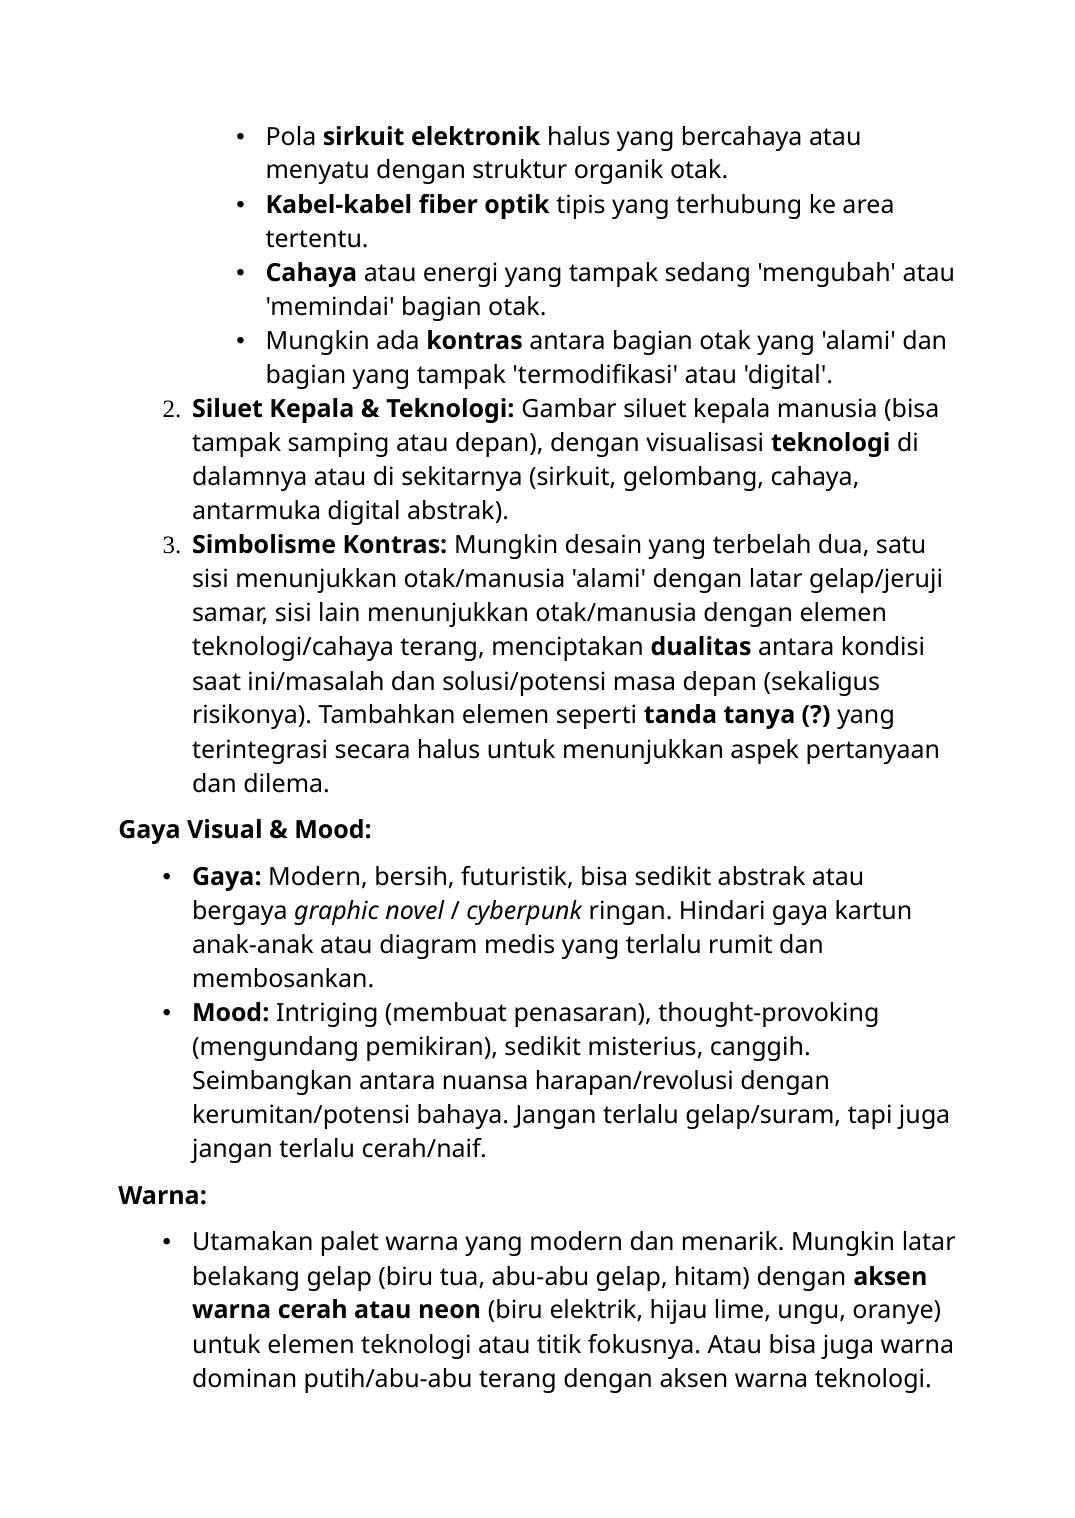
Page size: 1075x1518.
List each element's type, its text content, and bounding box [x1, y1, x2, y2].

list Simbolisme Kontras: Mungkin desain yang terbelah dua, satu sisi menunjukkan otak/manusia 'alami' dengan latar gelap/jeruji samar, sisi lain menunjukkan otak/manusia dengan elemen teknologi/cahaya terang, menciptakan dualitas antara kondisi saat ini/masalah dan solusi/potensi masa depan (sekaligus risikonya). Tambahkan elemen seperti tanda tanya (?) yang terintegrasi secara halus untuk menunjukkan aspek pertanyaan dan dilema. [162, 527, 957, 799]
text Warna: [118, 1177, 957, 1212]
list Pola sirkuit elektronik halus yang bercahaya atau menyatu dengan struktur organik otak. [236, 118, 957, 186]
list Gaya: Modern, bersih, futuristik, bisa sedikit abstrak atau bergaya graphic novel / cyberpunk ringan. Hindari gaya kartun anak-anak atau diagram medis yang terlalu rumit dan membosankan. [162, 858, 957, 995]
text Gaya Visual & Mood: [118, 812, 957, 846]
list Utamakan palet warna yang modern dan menarik. Mungkin latar belakang gelap (biru tua, abu-abu gelap, hitam) dengan aksen warna cerah atau neon (biru elektrik, hijau lime, ungu, oranye) untuk elemen teknologi atau titik fokusnya. Atau bisa juga warna dominan putih/abu-abu terang dengan aksen warna teknologi. [162, 1224, 957, 1394]
list Siluet Kepala & Teknologi: Gambar siluet kepala manusia (bisa tampak samping atau depan), dengan visualisasi teknologi di dalamnya atau di sekitarnya (sirkuit, gelombang, cahaya, antarmuka digital abstrak). [162, 391, 957, 527]
list Mungkin ada kontras antara bagian otak yang 'alami' dan bagian yang tampak 'termodifikasi' atau 'digital'. [236, 322, 957, 391]
list Cahaya atau energi yang tampak sedang 'mengubah' atau 'memindai' bagian otak. [236, 254, 957, 322]
list Mood: Intriging (membuat penasaran), thought-provoking (mengundang pemikiran), sedikit misterius, canggih. Seimbangkan antara nuansa harapan/revolusi dengan kerumitan/potensi bahaya. Jangan terlalu gelap/suram, tapi juga jangan terlalu cerah/naif. [162, 995, 957, 1165]
list Kabel-kabel fiber optik tipis yang terhubung ke area tertentu. [236, 186, 957, 254]
